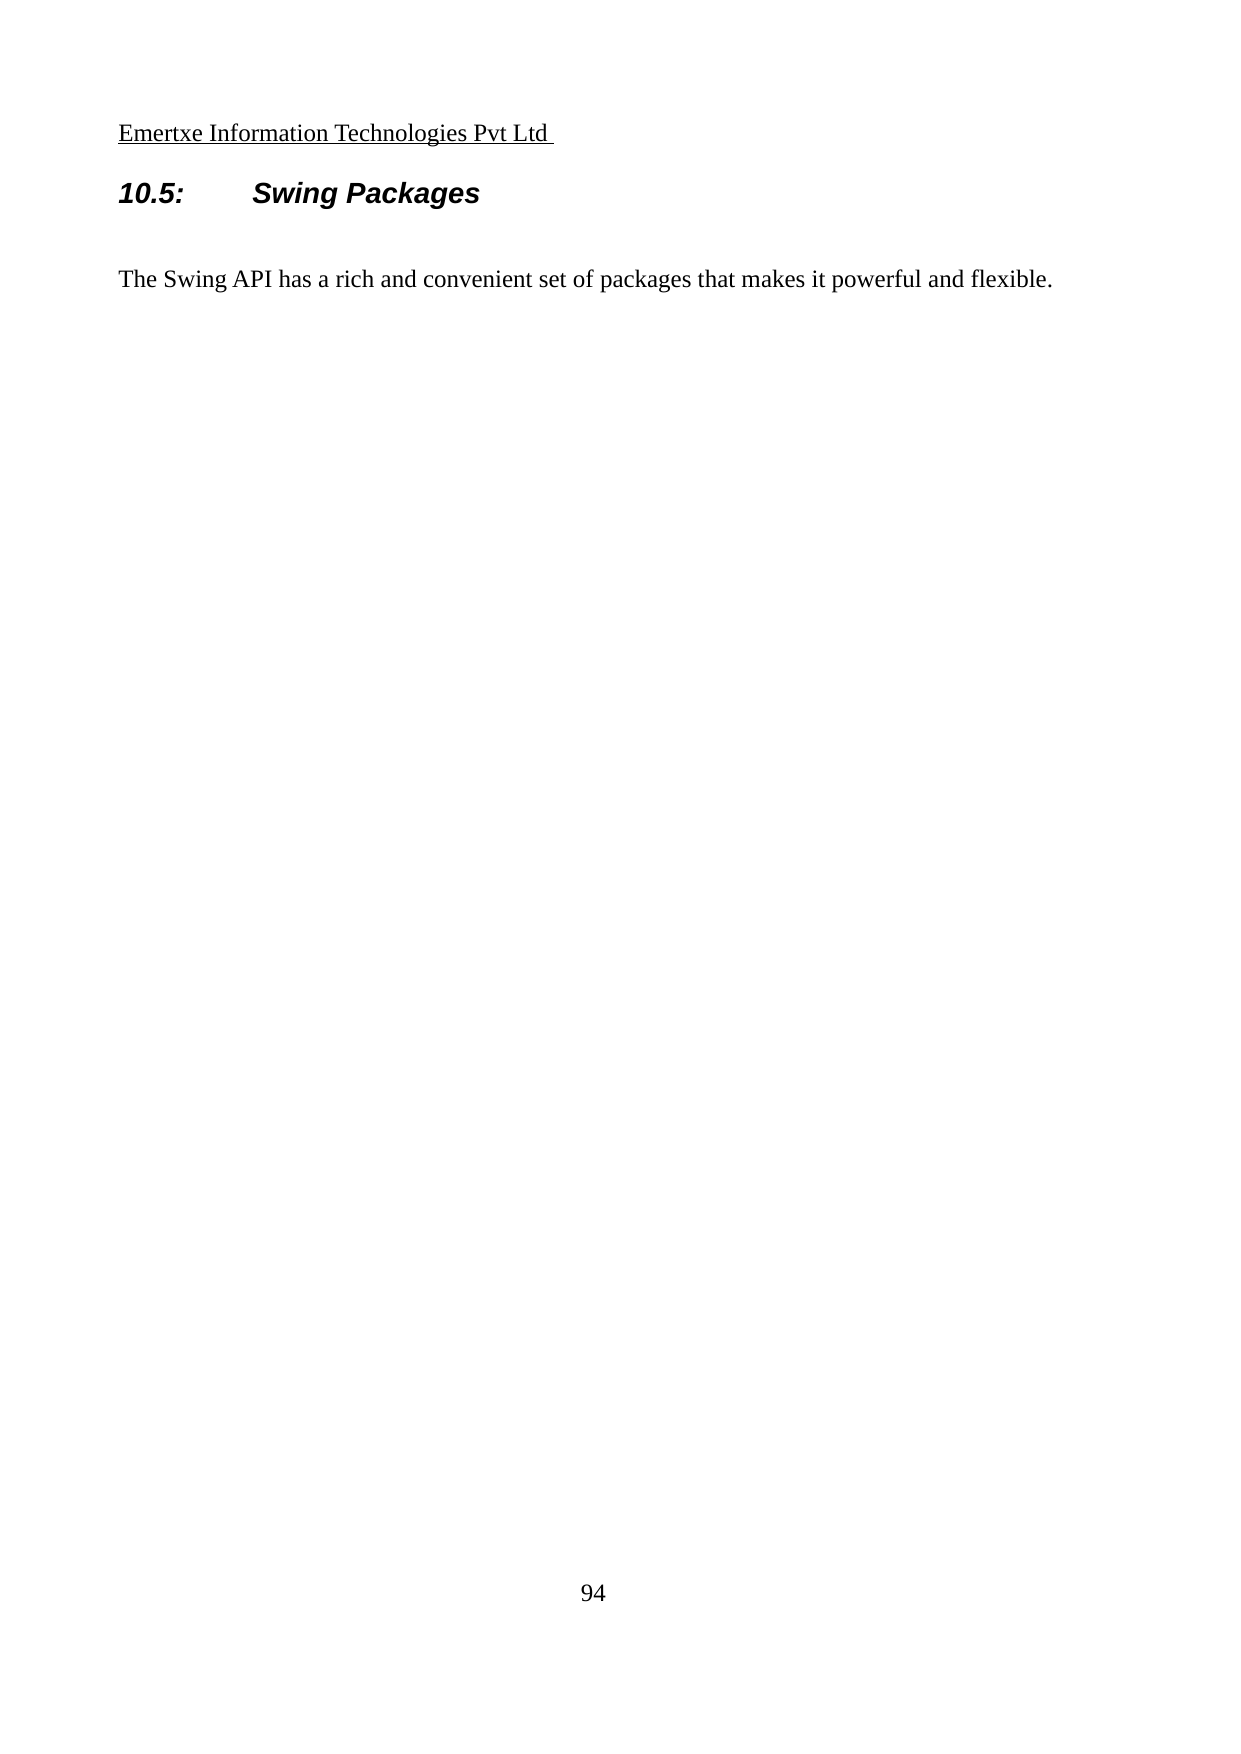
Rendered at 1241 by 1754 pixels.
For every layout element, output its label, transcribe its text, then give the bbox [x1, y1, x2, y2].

text The Swing API has a rich and convenient set of packages that makes it powerful and flexible. [118, 264, 1122, 292]
subtitle Swing Packages [118, 176, 1122, 210]
